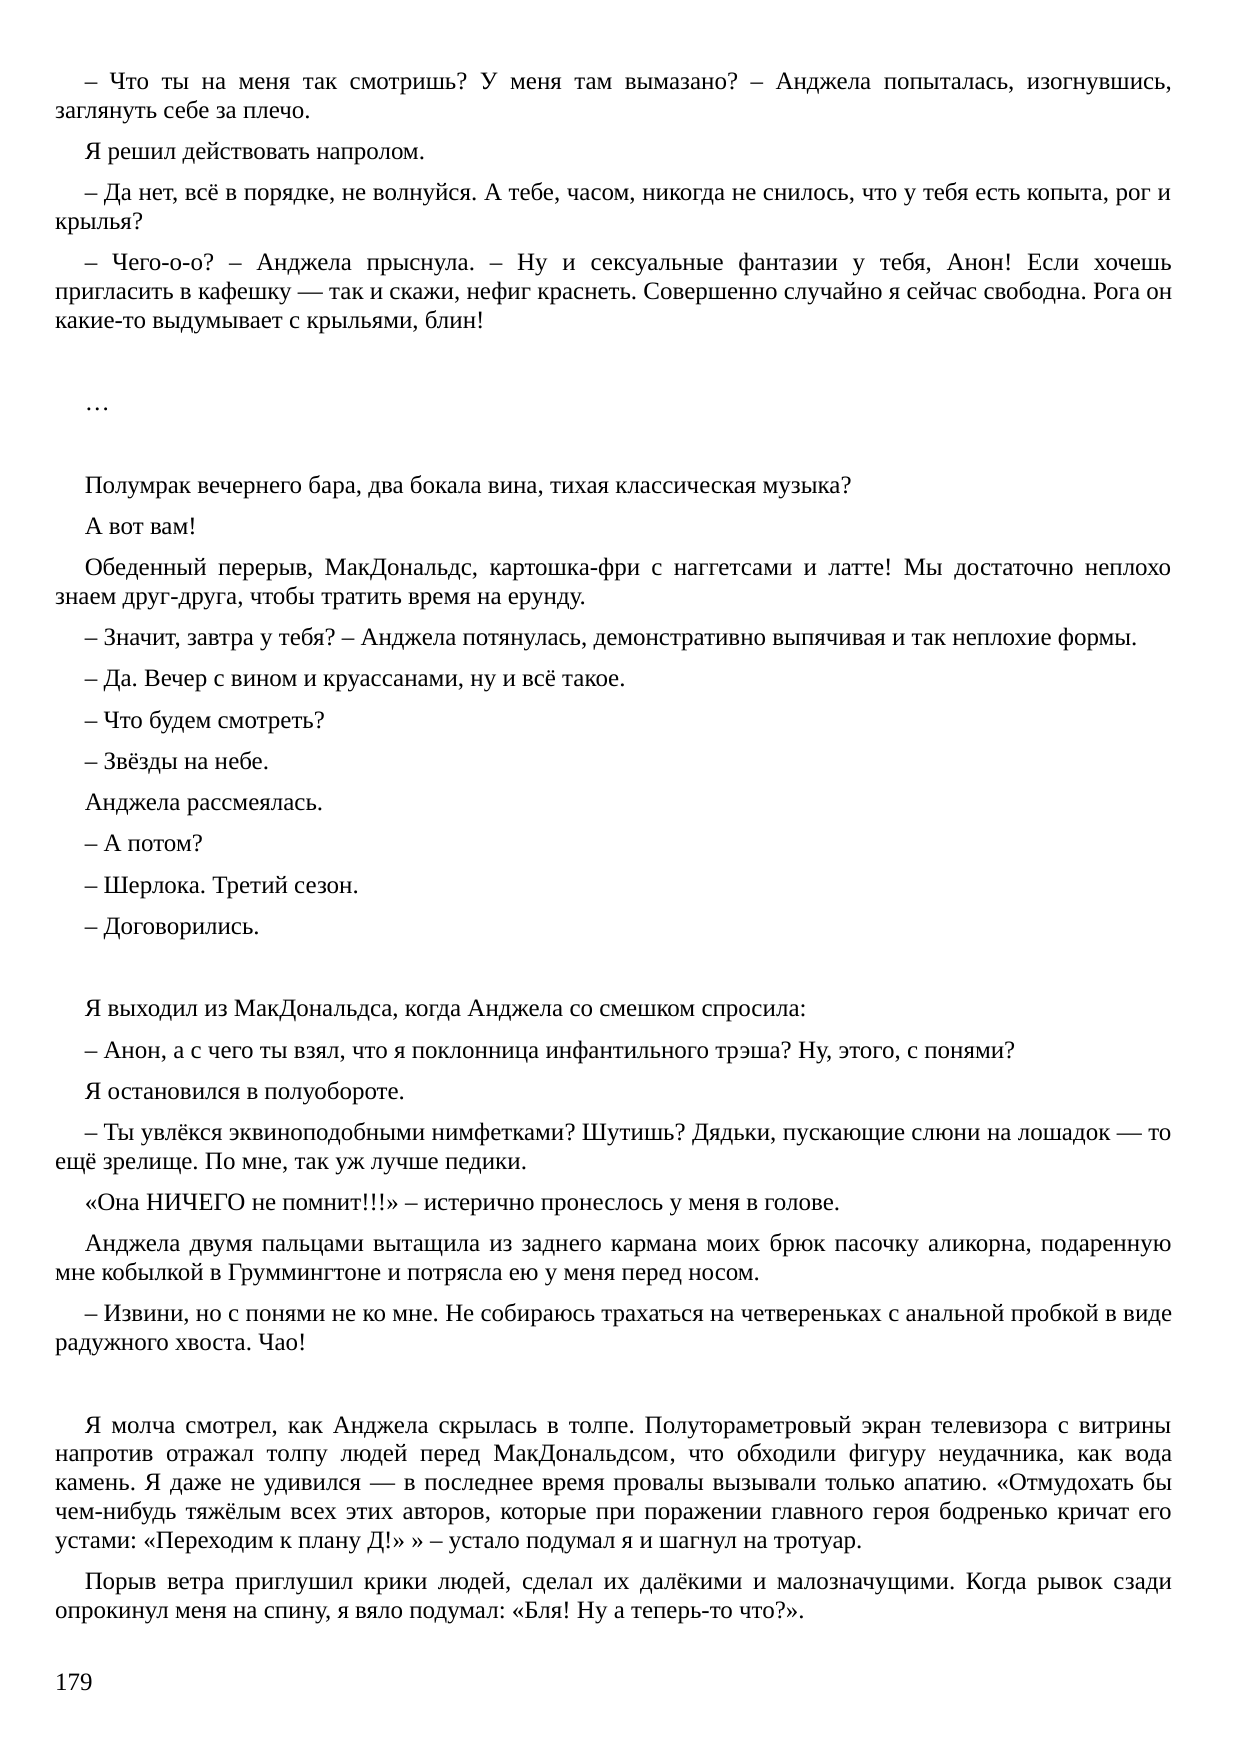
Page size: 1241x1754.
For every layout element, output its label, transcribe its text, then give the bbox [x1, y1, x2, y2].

text Анджела двумя пальцами вытащила из заднего кармана моих брюк пасочку аликорна, подаренную мне кобылкой в Груммингтоне и потрясла ею у меня перед носом. [55, 1228, 1173, 1286]
text Обеденный перерыв, МакДональдс, картошка-фри с наггетсами и латте! Мы достаточно неплохо знаем друг-друга, чтобы тратить время на ерунду. [55, 552, 1173, 610]
text «Она НИЧЕГО не помнит!!!» – истерично пронеслось у меня в голове. [55, 1187, 1173, 1216]
text – Шерлока. Третий сезон. [55, 870, 1173, 898]
text – Что будем смотреть? [55, 705, 1173, 733]
text – А потом? [55, 828, 1173, 857]
text А вот вам! [55, 511, 1173, 540]
text Я молча смотрел, как Анджела скрылась в толпе. Полутораметровый экран телевизора с витрины напротив отражал толпу людей перед МакДональдсом, что обходили фигуру неудачника, как вода камень. Я даже не удивился — в последнее время провалы вызывали только апатию. «Отмудохать бы чем-нибудь тяжёлым всех этих авторов, которые при поражении главного героя бодренько кричат его устами: «Переходим к плану Д!» » – устало подумал я и шагнул на тротуар. [55, 1410, 1173, 1553]
text – Да нет, всё в порядке, не волнуйся. А тебе, часом, никогда не снилось, что у тебя есть копыта, рог и крылья? [55, 177, 1173, 235]
text … [55, 387, 1173, 416]
text – Чего-о-о? – Анджела прыснула. – Ну и сексуальные фантазии у тебя, Анон! Если хочешь пригласить в кафешку — так и скажи, нефиг краснеть. Совершенно случайно я сейчас свободна. Рога он какие-то выдумывает с крыльями, блин! [55, 247, 1173, 333]
text Полумрак вечернего бара, два бокала вина, тихая классическая музыка? [55, 470, 1173, 498]
text – Звёзды на небе. [55, 746, 1173, 775]
text – Значит, завтра у тебя? – Анджела потянулась, демонстративно выпячивая и так неплохие формы. [55, 622, 1173, 651]
text – Анон, а с чего ты взял, что я поклонница инфантильного трэша? Ну, этого, с понями? [55, 1035, 1173, 1063]
text – Что ты на меня так смотришь? У меня там вымазано? – Анджела попыталась, изогнувшись, заглянуть себе за плечо. [55, 66, 1173, 123]
text Я остановился в полуобороте. [55, 1076, 1173, 1105]
text Порыв ветра приглушил крики людей, сделал их далёкими и малозначущими. Когда рывок сзади опрокинул меня на спину, я вяло подумал: «Бля! Ну а теперь-то что?». [55, 1566, 1173, 1623]
text – Ты увлёкся эквиноподобными нимфетками? Шутишь? Дядьки, пускающие слюни на лошадок — то ещё зрелище. По мне, так уж лучше педики. [55, 1117, 1173, 1175]
text Я решил действовать напролом. [55, 136, 1173, 165]
text – Договорились. [55, 911, 1173, 940]
text Я выходил из МакДональдса, когда Анджела со смешком спросила: [55, 993, 1173, 1022]
text Анджела рассмеялась. [55, 787, 1173, 816]
text – Да. Вечер с вином и круассанами, ну и всё такое. [55, 663, 1173, 692]
text – Извини, но с понями не ко мне. Не собираюсь трахаться на четвереньках с анальной пробкой в виде радужного хвоста. Чао! [55, 1298, 1173, 1356]
